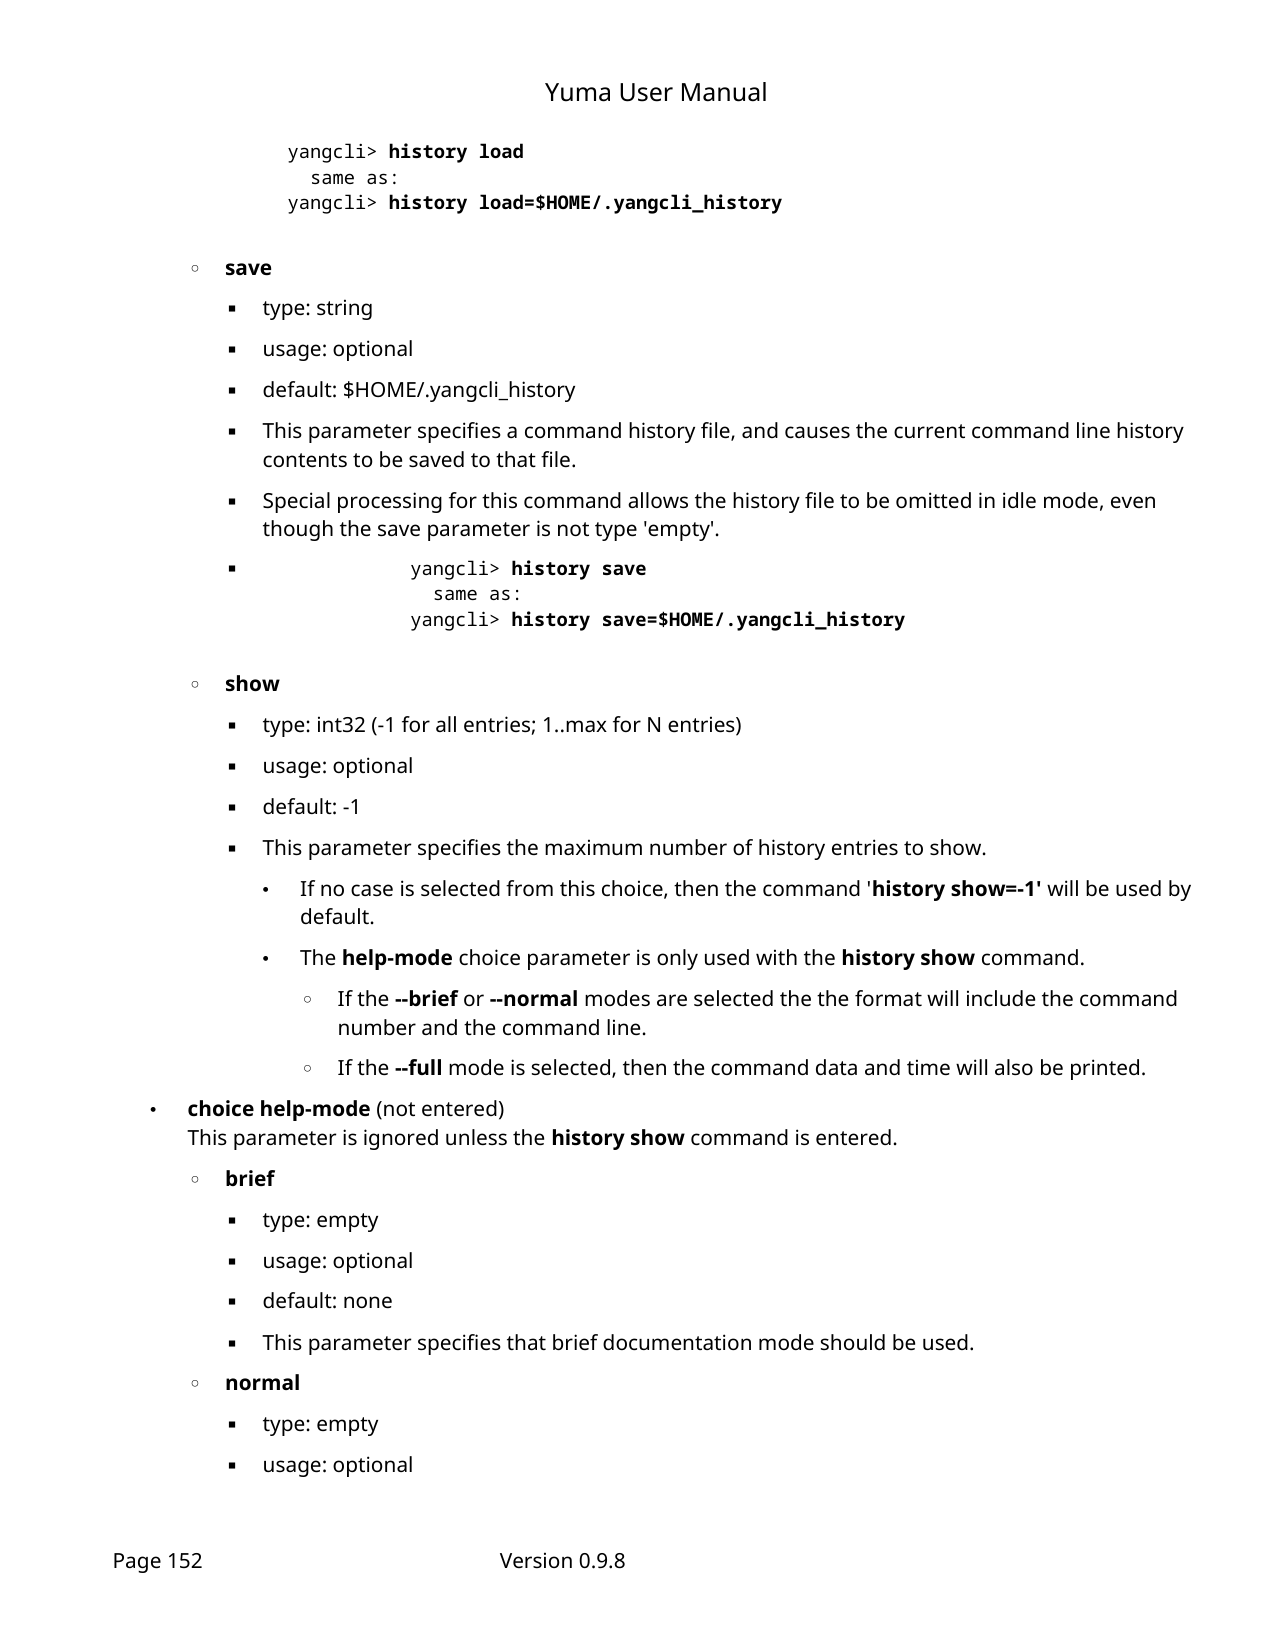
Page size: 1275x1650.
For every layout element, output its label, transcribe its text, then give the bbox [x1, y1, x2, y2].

list choice help-mode (not entered) This parameter is ignored unless the history show command is entered. [150, 1094, 1200, 1151]
list yangcli> history save same as: yangcli> history save=$HOME/.yangcli_history [225, 555, 1200, 657]
list show [187, 669, 1200, 698]
list usage: optional [225, 1246, 1200, 1274]
list default: $HOME/.yangcli_history [225, 375, 1200, 404]
list type: empty [225, 1409, 1200, 1438]
list type: string [225, 293, 1200, 322]
list If the --full mode is selected, then the command data and time will also be printed. [300, 1053, 1200, 1082]
list type: empty [225, 1205, 1200, 1233]
list default: none [225, 1287, 1200, 1315]
list usage: optional [225, 334, 1200, 363]
list This parameter specifies a command history file, and causes the current command line history contents to be saved to that file. [225, 416, 1200, 473]
list If no case is selected from this choice, then the command 'history show=-1' will be used by default. [262, 874, 1200, 931]
list Special processing for this command allows the history file to be omitted in idle mode, even though the save parameter is not type 'empty'. [225, 486, 1200, 543]
list type: int32 (-1 for all entries; 1..max for N entries) [225, 710, 1200, 738]
list If the --brief or --normal modes are selected the the format will include the command number and the command line. [300, 984, 1200, 1041]
list This parameter specifies that brief documentation mode should be used. [225, 1328, 1200, 1356]
list usage: optional [225, 751, 1200, 779]
list brief [187, 1164, 1200, 1192]
list save [187, 253, 1200, 281]
list usage: optional [225, 1450, 1200, 1479]
list default: -1 [225, 792, 1200, 820]
list This parameter specifies the maximum number of history entries to show. [225, 833, 1200, 861]
list normal [187, 1368, 1200, 1397]
text yangcli> history load same as: yangcli> history load=$HOME/.yangcli_history [139, 138, 1200, 241]
list The help-mode choice parameter is only used with the history show command. [262, 943, 1200, 972]
